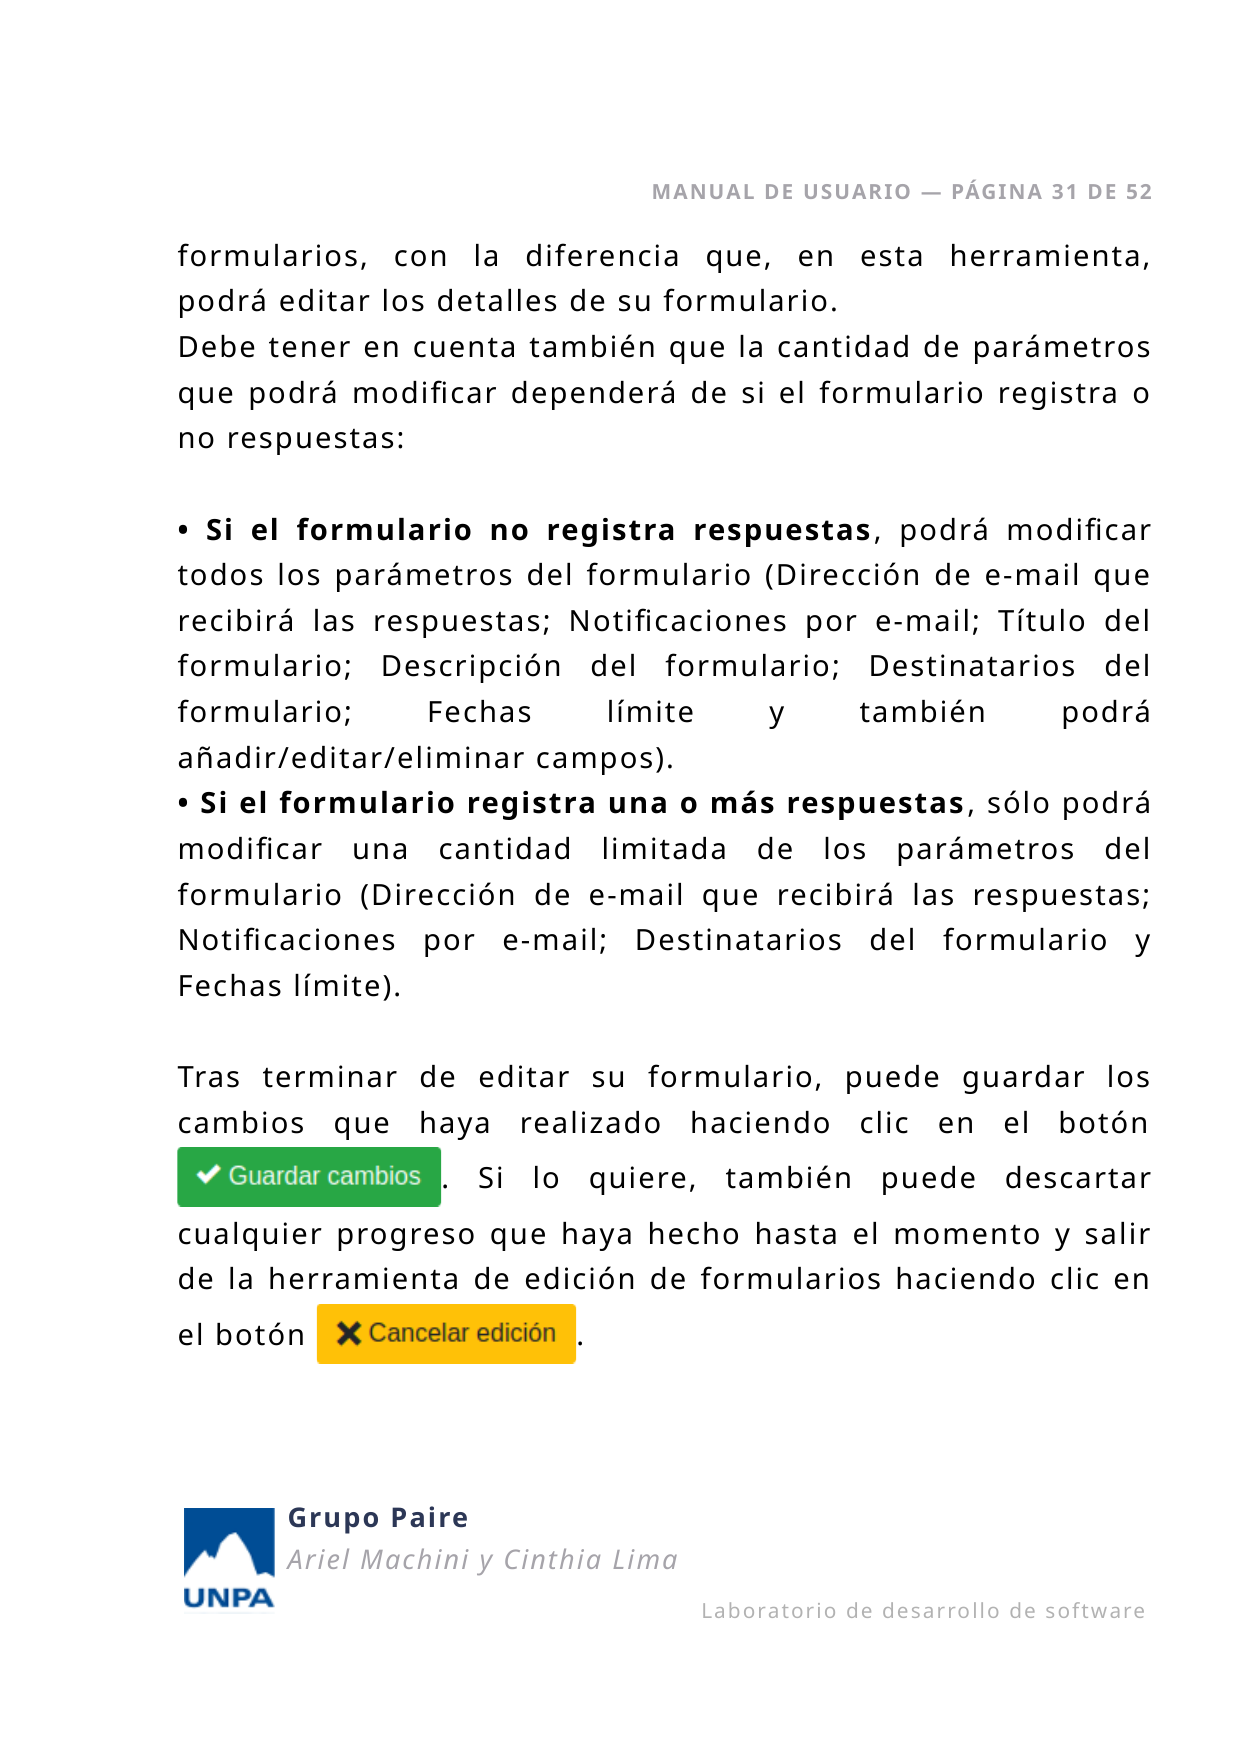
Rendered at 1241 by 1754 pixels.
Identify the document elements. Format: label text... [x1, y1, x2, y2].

text Debe tener en cuenta también que la cantidad de parámetros que podrá modificar dependerá de si el formulario registra o no respuestas: [177, 326, 1152, 457]
picture [177, 1147, 442, 1207]
text formularios, con la diferencia que, en esta herramienta, podrá editar los detalles de su formulario. [177, 235, 1152, 320]
text • Si el formulario registra una o más respuestas, sólo podrá modificar una cantidad limitada de los parámetros del formulario (Dirección de e-mail que recibirá las respuestas; Notificaciones por e-mail; Destinatarios del formulario y Fechas límite). [177, 783, 1152, 1005]
text • Si el formulario no registra respuestas, podrá modificar todos los parámetros del formulario (Dirección de e-mail que recibirá las respuestas; Notificaciones por e-mail; Título del formulario; Descripción del formulario; Destinatarios del formulario; Fechas límite y también podrá añadir/editar/eliminar campos). [177, 509, 1152, 777]
picture [184, 1508, 275, 1614]
text Tras terminar de editar su formulario, puede guardar los cambios que haya realizado haciendo clic en el botón . Si lo quiere, también puede descartar cualquier progreso que haya hecho hasta el momento y salir de la herramienta de edición de formularios haciendo clic en el botón . [177, 1056, 1152, 1363]
picture [316, 1304, 577, 1364]
